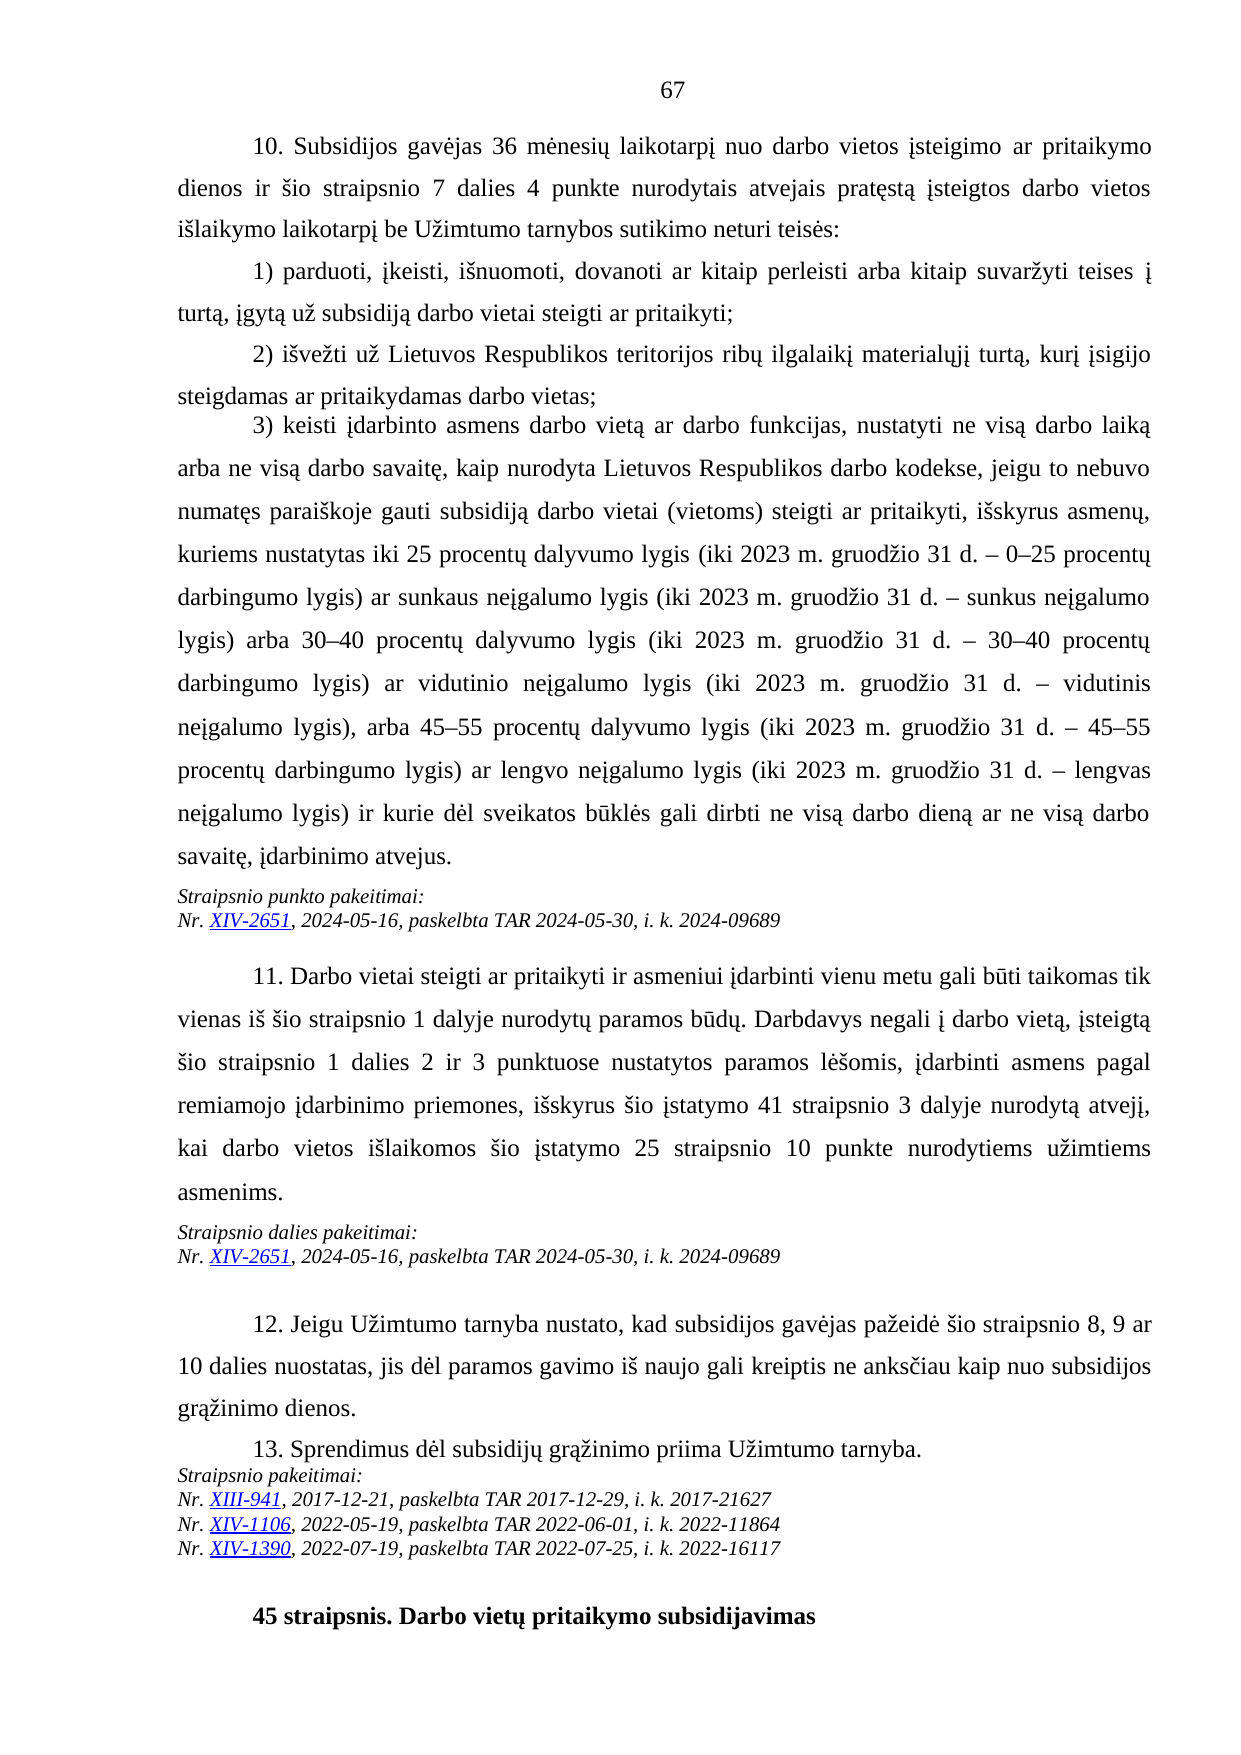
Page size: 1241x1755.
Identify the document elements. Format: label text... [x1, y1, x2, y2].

text 2) išvežti už Lietuvos Respublikos teritorijos ribų ilgalaikį materialųjį turtą, kurį įsigijo steigdamas ar pritaikydamas darbo vietas; [177, 326, 1152, 410]
text Straipsnio pakeitimai: [177, 1463, 1152, 1487]
text Straipsnio dalies pakeitimai: [177, 1220, 1152, 1244]
text 1) parduoti, įkeisti, išnuomoti, dovanoti ar kitaip perleisti arba kitaip suvaržyti teises į turtą, įgytą už subsidiją darbo vietai steigti ar pritaikyti; [177, 243, 1152, 326]
text Nr. XIV-2651, 2024-05-16, paskelbta TAR 2024-05-30, i. k. 2024-09689 [177, 1244, 1152, 1268]
text 45 straipsnis. Darbo vietų pritaikymo subsidijavimas [177, 1588, 1152, 1630]
text 13. Sprendimus dėl subsidijų grąžinimo priima Užimtumo tarnyba. [177, 1422, 1152, 1463]
text Nr. XIV-2651, 2024-05-16, paskelbta TAR 2024-05-30, i. k. 2024-09689 [177, 908, 1152, 932]
text 10. Subsidijos gavėjas 36 mėnesių laikotarpį nuo darbo vietos įsteigimo ar pritaikymo dienos ir šio straipsnio 7 dalies 4 punkte nurodytais atvejais pratęstą įsteigtos darbo vietos išlaikymo laikotarpį be Užimtumo tarnybos sutikimo neturi teisės: [177, 118, 1152, 243]
text 3) keisti įdarbinto asmens darbo vietą ar darbo funkcijas, nustatyti ne visą darbo laiką arba ne visą darbo savaitę, kaip nurodyta Lietuvos Respublikos darbo kodekse, jeigu to nebuvo numatęs paraiškoje gauti subsidiją darbo vietai (vietoms) steigti ar pritaikyti, išskyrus asmenų, kuriems nustatytas iki 25 procentų dalyvumo lygis (iki 2023 m. gruodžio 31 d. – 0–25 procentų darbingumo lygis) ar sunkaus neįgalumo lygis (iki 2023 m. gruodžio 31 d. – sunkus neįgalumo lygis) arba 30–40 procentų dalyvumo lygis (iki 2023 m. gruodžio 31 d. – 30–40 procentų darbingumo lygis) ar vidutinio neįgalumo lygis (iki 2023 m. gruodžio 31 d. – vidutinis neįgalumo lygis), arba 45–55 procentų dalyvumo lygis (iki 2023 m. gruodžio 31 d. – 45–55 procentų darbingumo lygis) ar lengvo neįgalumo lygis (iki 2023 m. gruodžio 31 d. – lengvas neįgalumo lygis) ir kurie dėl sveikatos būklės gali dirbti ne visą darbo dieną ar ne visą darbo savaitę, įdarbinimo atvejus. [177, 410, 1152, 870]
text 12. Jeigu Užimtumo tarnyba nustato, kad subsidijos gavėjas pažeidė šio straipsnio 8, 9 ar 10 dalies nuostatas, jis dėl paramos gavimo iš naujo gali kreiptis ne anksčiau kaip nuo subsidijos grąžinimo dienos. [177, 1297, 1152, 1422]
text Nr. XIV-1106, 2022-05-19, paskelbta TAR 2022-06-01, i. k. 2022-11864 [177, 1511, 1152, 1536]
text Nr. XIV-1390, 2022-07-19, paskelbta TAR 2022-07-25, i. k. 2022-16117 [177, 1536, 1152, 1559]
text 11. Darbo vietai steigti ar pritaikyti ir asmeniui įdarbinti vienu metu gali būti taikomas tik vienas iš šio straipsnio 1 dalyje nurodytų paramos būdų. Darbdavys negali į darbo vietą, įsteigtą šio straipsnio 1 dalies 2 ir 3 punktuose nustatytos paramos lėšomis, įdarbinti asmens pagal remiamojo įdarbinimo priemones, išskyrus šio įstatymo 41 straipsnio 3 dalyje nurodytą atvejį, kai darbo vietos išlaikomos šio įstatymo 25 straipsnio 10 punkte nurodytiems užimtiems asmenims. [177, 961, 1152, 1205]
text Straipsnio punkto pakeitimai: [177, 884, 1152, 908]
text Nr. XIII-941, 2017-12-21, paskelbta TAR 2017-12-29, i. k. 2017-21627 [177, 1487, 1152, 1511]
